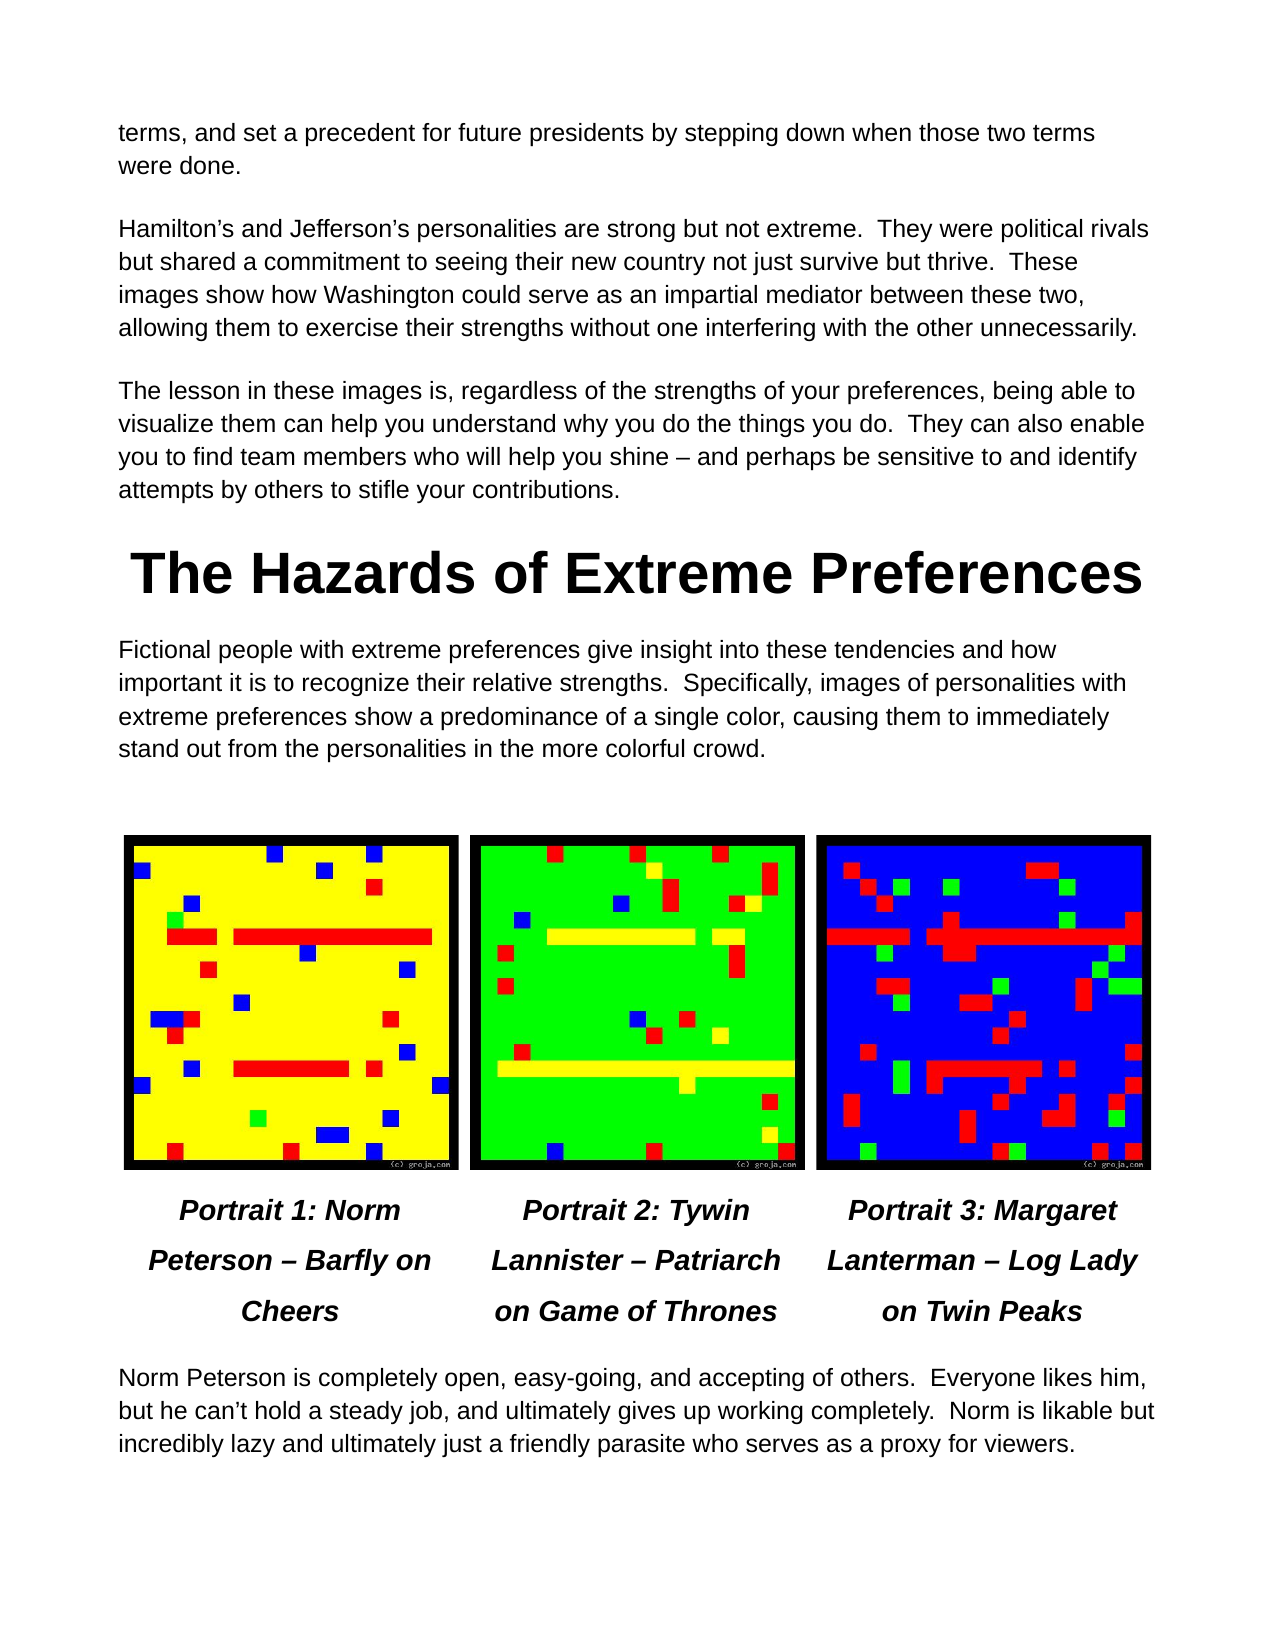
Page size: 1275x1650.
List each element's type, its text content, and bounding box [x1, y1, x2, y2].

picture [470, 835, 805, 1170]
text The lesson in these images is, regardless of the strengths of your preferences, being able to visualize them can help you understand why you do the things you do. They can also enable you to find team members who will help you shine – and perhaps be sensitive to and identify attempts by others to stifle your contributions. [118, 376, 1157, 504]
text Norm Peterson is completely open, easy-going, and accepting of others. Everyone likes him, but he can’t hold a steady job, and ultimately gives up working completely. Norm is likable but incredibly lazy and ultimately just a friendly parasite who serves as a proxy for viewers. [118, 1363, 1157, 1458]
picture [816, 835, 1152, 1170]
text Fictional people with extreme preferences give insight into these tendencies and how important it is to recognize their relative strengths. Specifically, images of personalities with extreme preferences show a predominance of a single color, causing them to immediately stand out from the personalities in the more colorful crowd. [118, 635, 1157, 763]
table_header [811, 768, 1157, 1333]
text terms, and set a precedent for future presidents by stepping down when those two terms were done. [118, 118, 1157, 180]
text Hamilton’s and Jefferson’s personalities are strong but not extreme. They were political rivals but shared a commitment to seeing their new country not just survive but thrive. These images show how Washington could serve as an impartial mediator between these two, allowing them to exercise their strengths without one interfering with the other unnecessarily. [118, 214, 1157, 342]
table_header [118, 768, 464, 1333]
subtitle The Hazards of Extreme Preferences [118, 538, 1157, 605]
table_header [464, 768, 811, 1333]
picture [123, 835, 459, 1170]
